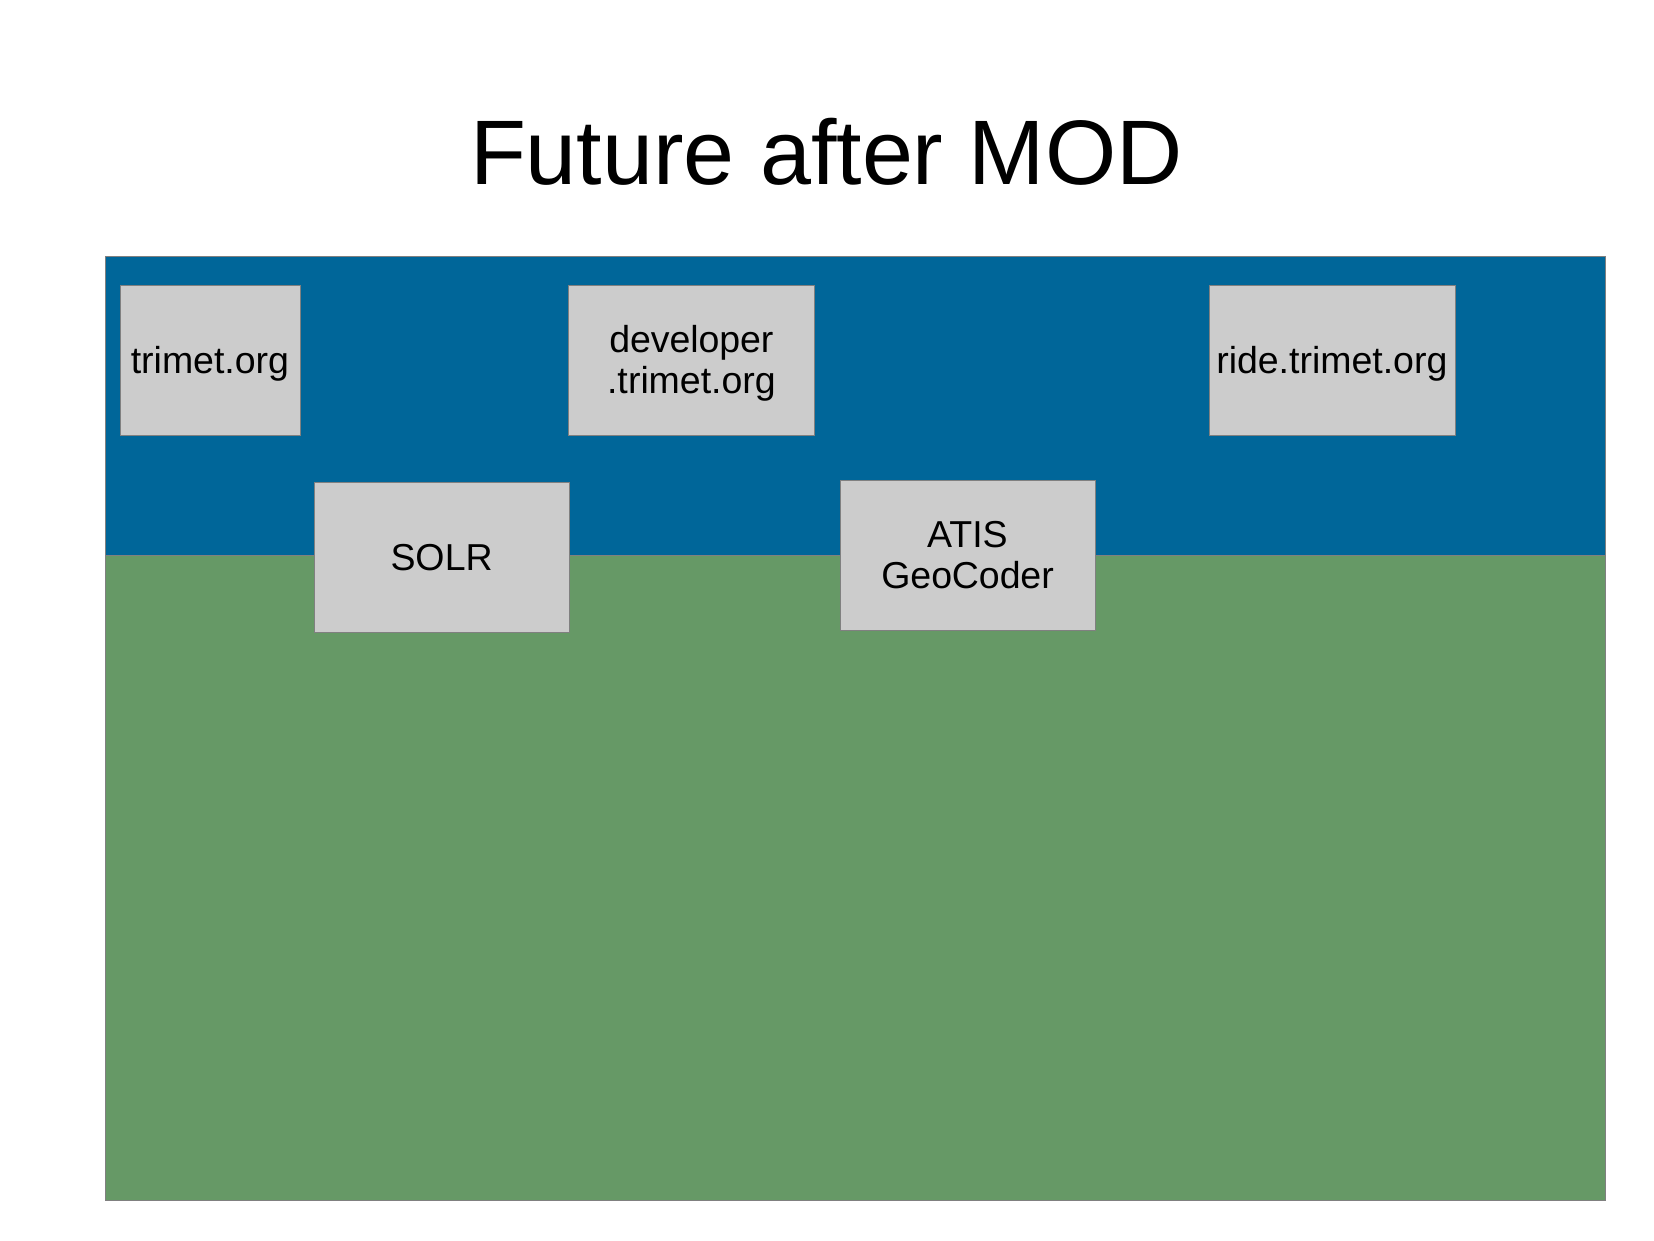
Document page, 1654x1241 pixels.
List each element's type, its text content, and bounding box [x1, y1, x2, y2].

text_box SOLR [314, 482, 570, 633]
text_box [105, 256, 1606, 1201]
text_box trimet.org [120, 285, 301, 436]
text_box developer .trimet.org [568, 285, 815, 436]
text_box ride.trimet.org [1209, 285, 1456, 436]
title Future after MOD [82, 49, 1571, 257]
text_box ATIS GeoCoder [840, 480, 1096, 631]
